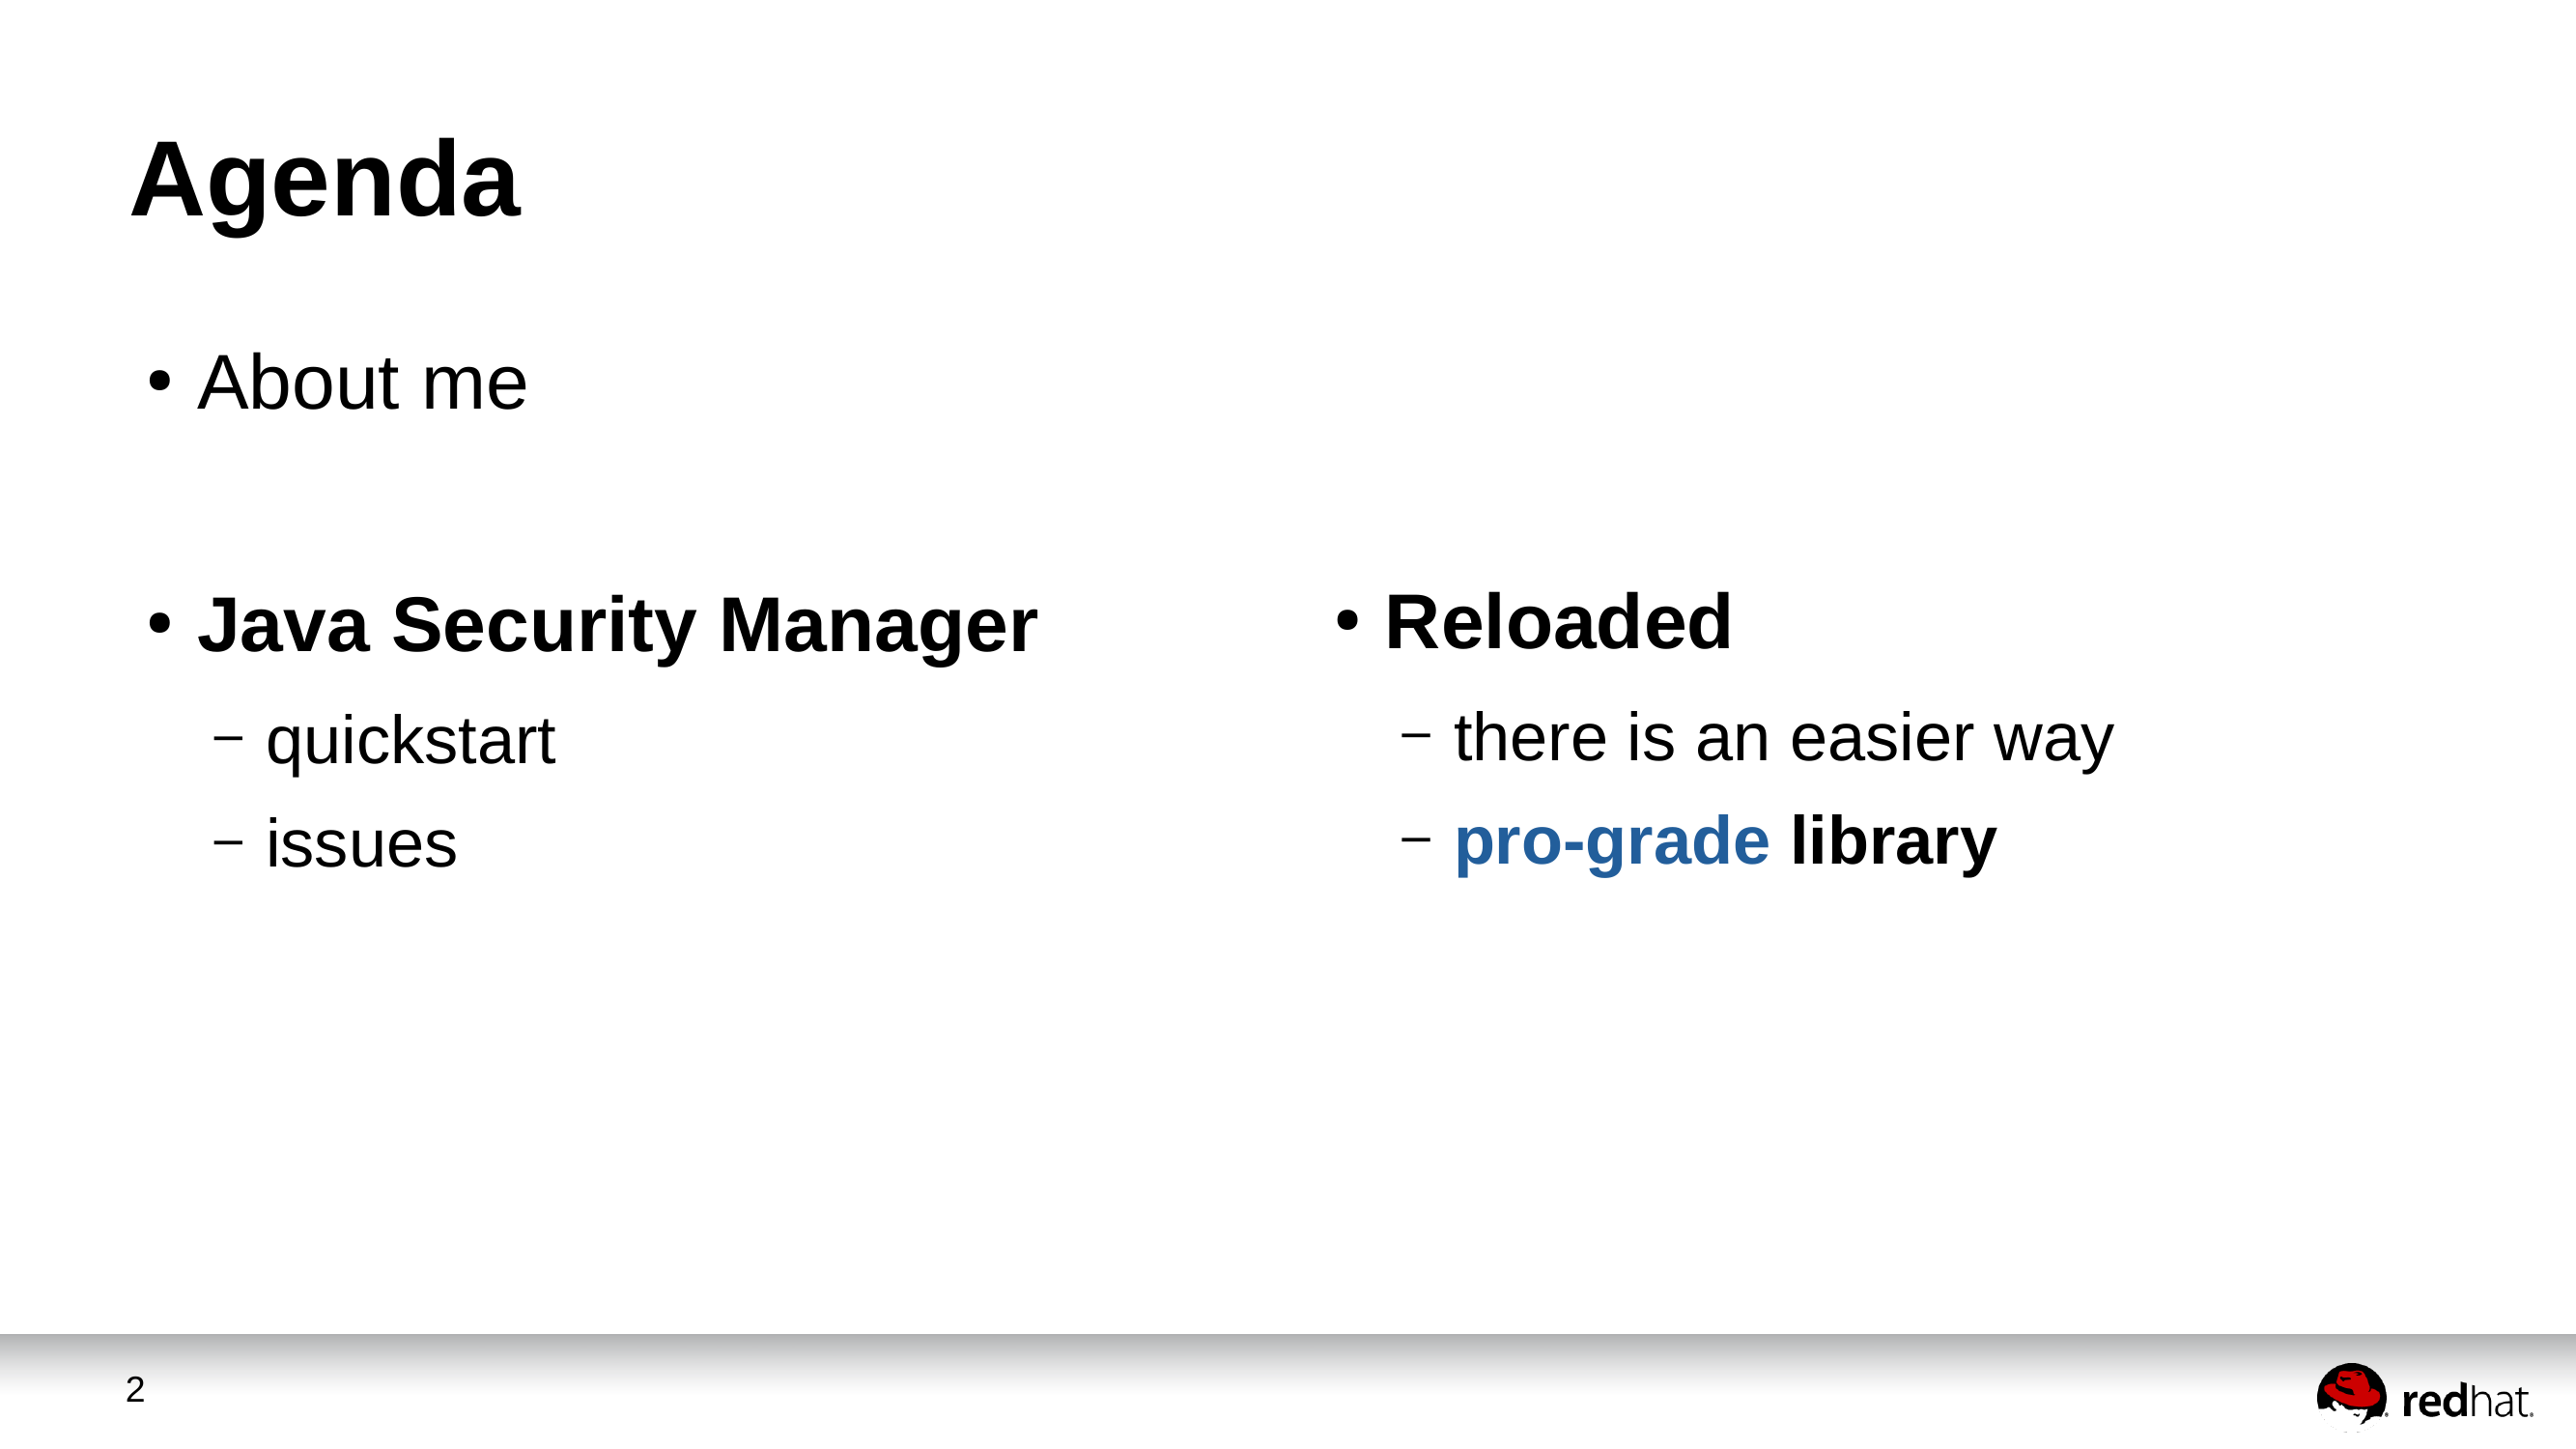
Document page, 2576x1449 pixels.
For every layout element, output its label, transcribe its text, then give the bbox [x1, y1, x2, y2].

list Reloaded there is an easier way pro-grade library [1316, 578, 2449, 941]
title Agenda [128, 57, 2448, 300]
picture [0, 1334, 2576, 1445]
list About me Java Security Manager quickstart issues [128, 338, 1260, 1179]
